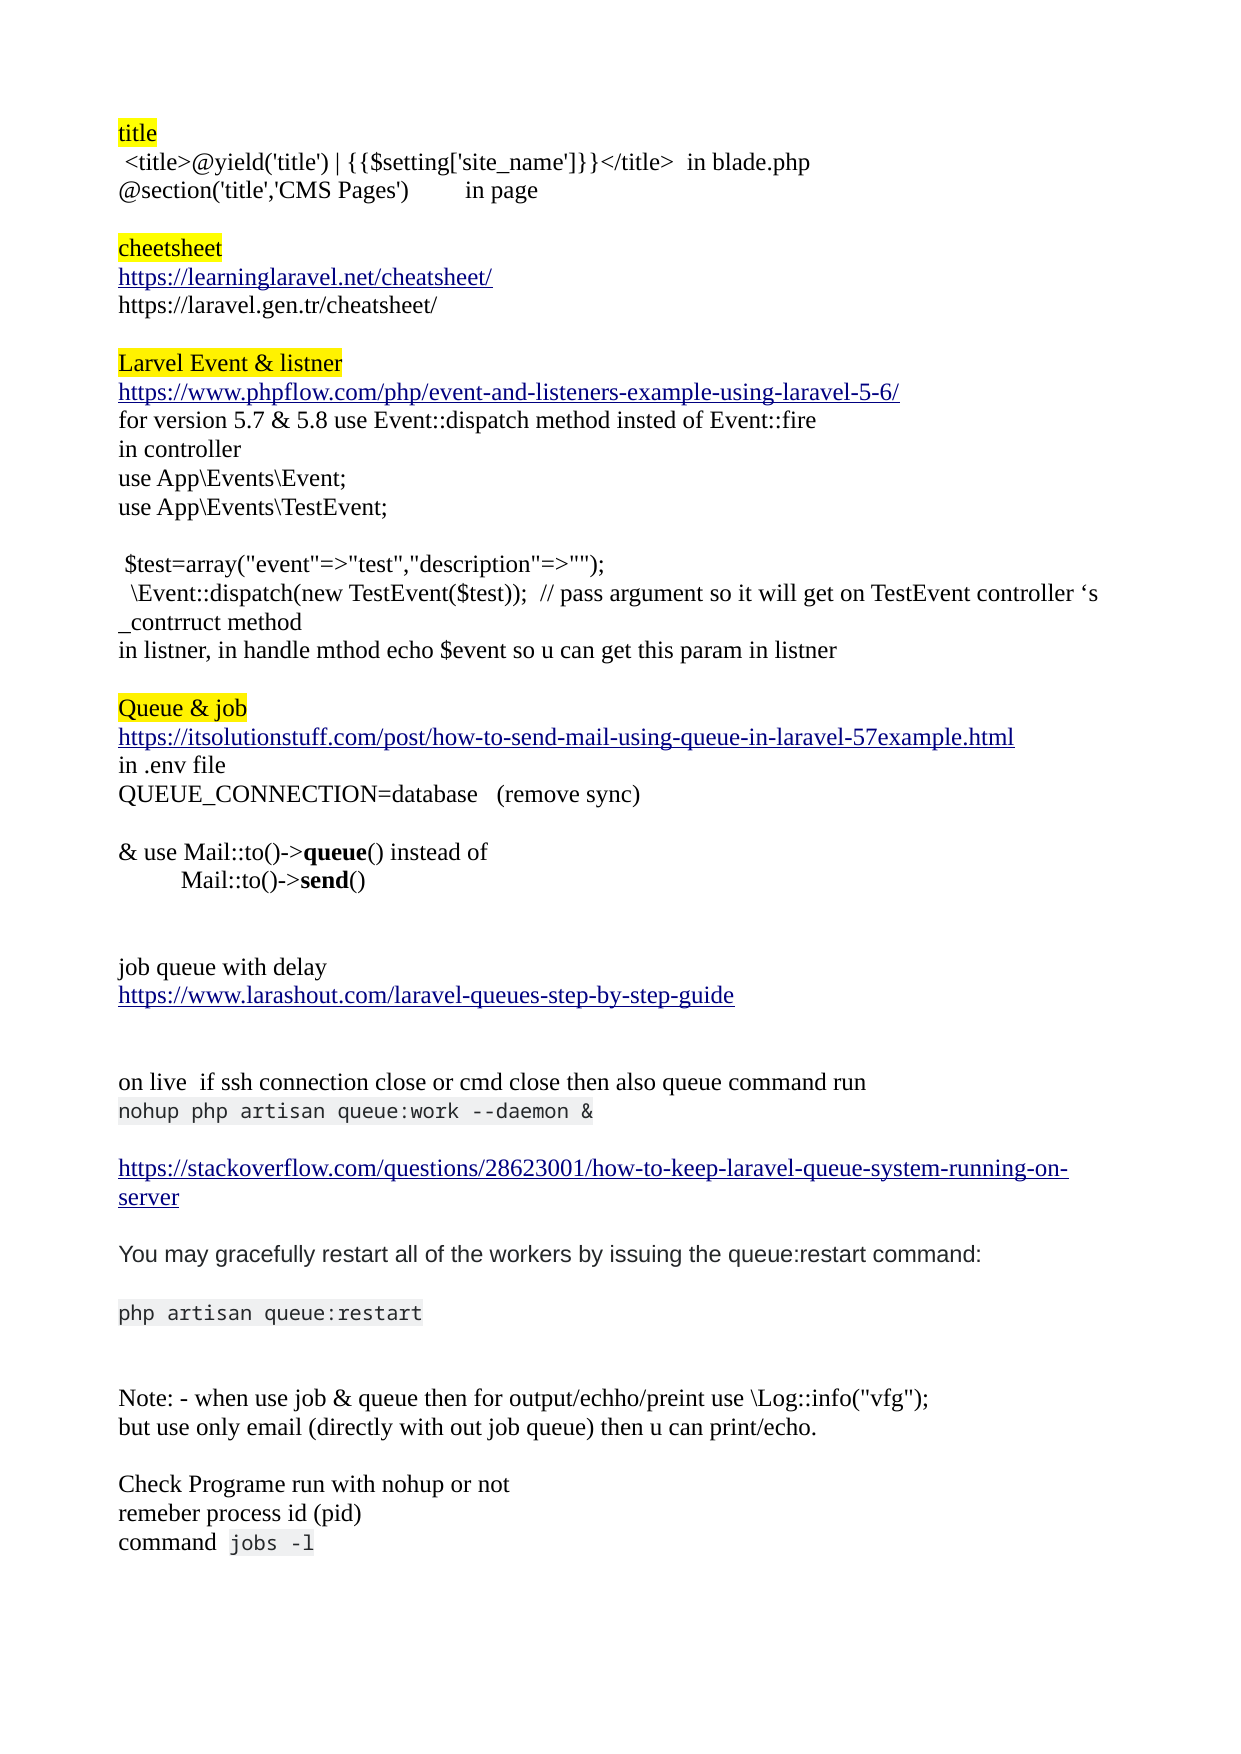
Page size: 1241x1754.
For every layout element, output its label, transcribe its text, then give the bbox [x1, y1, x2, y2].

text \Event::dispatch(new TestEvent($test)); // pass argument so it will get on TestEvent controller ‘s _contrruct method [118, 578, 1122, 636]
text You may gracefully restart all of the workers by issuing the queue:restart command: [118, 1239, 1122, 1268]
text for version 5.7 & 5.8 use Event::dispatch method insted of Event::fire [118, 406, 1122, 434]
text in .env file [118, 751, 1122, 779]
text @section('title','CMS Pages') in page [118, 176, 1122, 204]
text & use Mail::to()->queue() instead of [118, 837, 1122, 866]
text nohup php artisan queue:work --daemon & [118, 1096, 1122, 1125]
text use App\Events\TestEvent; [118, 492, 1122, 521]
text job queue with delay [118, 952, 1122, 981]
text <title>@yield('title') | {{$setting['site_name']}}</title> in blade.php [118, 147, 1122, 176]
text Check Programe run with nohup or not [118, 1469, 1122, 1498]
text Note: - when use job & queue then for output/echho/preint use \Log::info("vfg"); [118, 1383, 1122, 1412]
text in controller [118, 434, 1122, 463]
text Mail::to()->send() [118, 866, 1122, 894]
text Larvel Event & listner [118, 348, 1122, 377]
text on live if ssh connection close or cmd close then also queue command run [118, 1067, 1122, 1096]
text https://itsolutionstuff.com/post/how-to-send-mail-using-queue-in-laravel-57example.html [118, 722, 1122, 751]
text https://learninglaravel.net/cheatsheet/ [118, 262, 1122, 291]
text cheetsheet [118, 233, 1122, 262]
text use App\Events\Event; [118, 463, 1122, 492]
text php artisan queue:restart [118, 1287, 1122, 1326]
text but use only email (directly with out job queue) then u can print/echo. [118, 1412, 1122, 1441]
text command jobs -l [118, 1527, 1122, 1556]
text title [118, 118, 1122, 147]
text QUEUE_CONNECTION=database (remove sync) [118, 779, 1122, 808]
text https://www.larashout.com/laravel-queues-step-by-step-guide [118, 981, 1122, 1009]
text https://stackoverflow.com/questions/28623001/how-to-keep-laravel-queue-system-running-on-server [118, 1125, 1122, 1211]
text remeber process id (pid) [118, 1498, 1122, 1527]
text Queue & job [118, 693, 1122, 722]
text in listner, in handle mthod echo $event so u can get this param in listner [118, 636, 1122, 664]
text https://laravel.gen.tr/cheatsheet/ [118, 291, 1122, 319]
text $test=array("event"=>"test","description"=>""); [118, 549, 1122, 578]
text https://www.phpflow.com/php/event-and-listeners-example-using-laravel-5-6/ [118, 377, 1122, 406]
